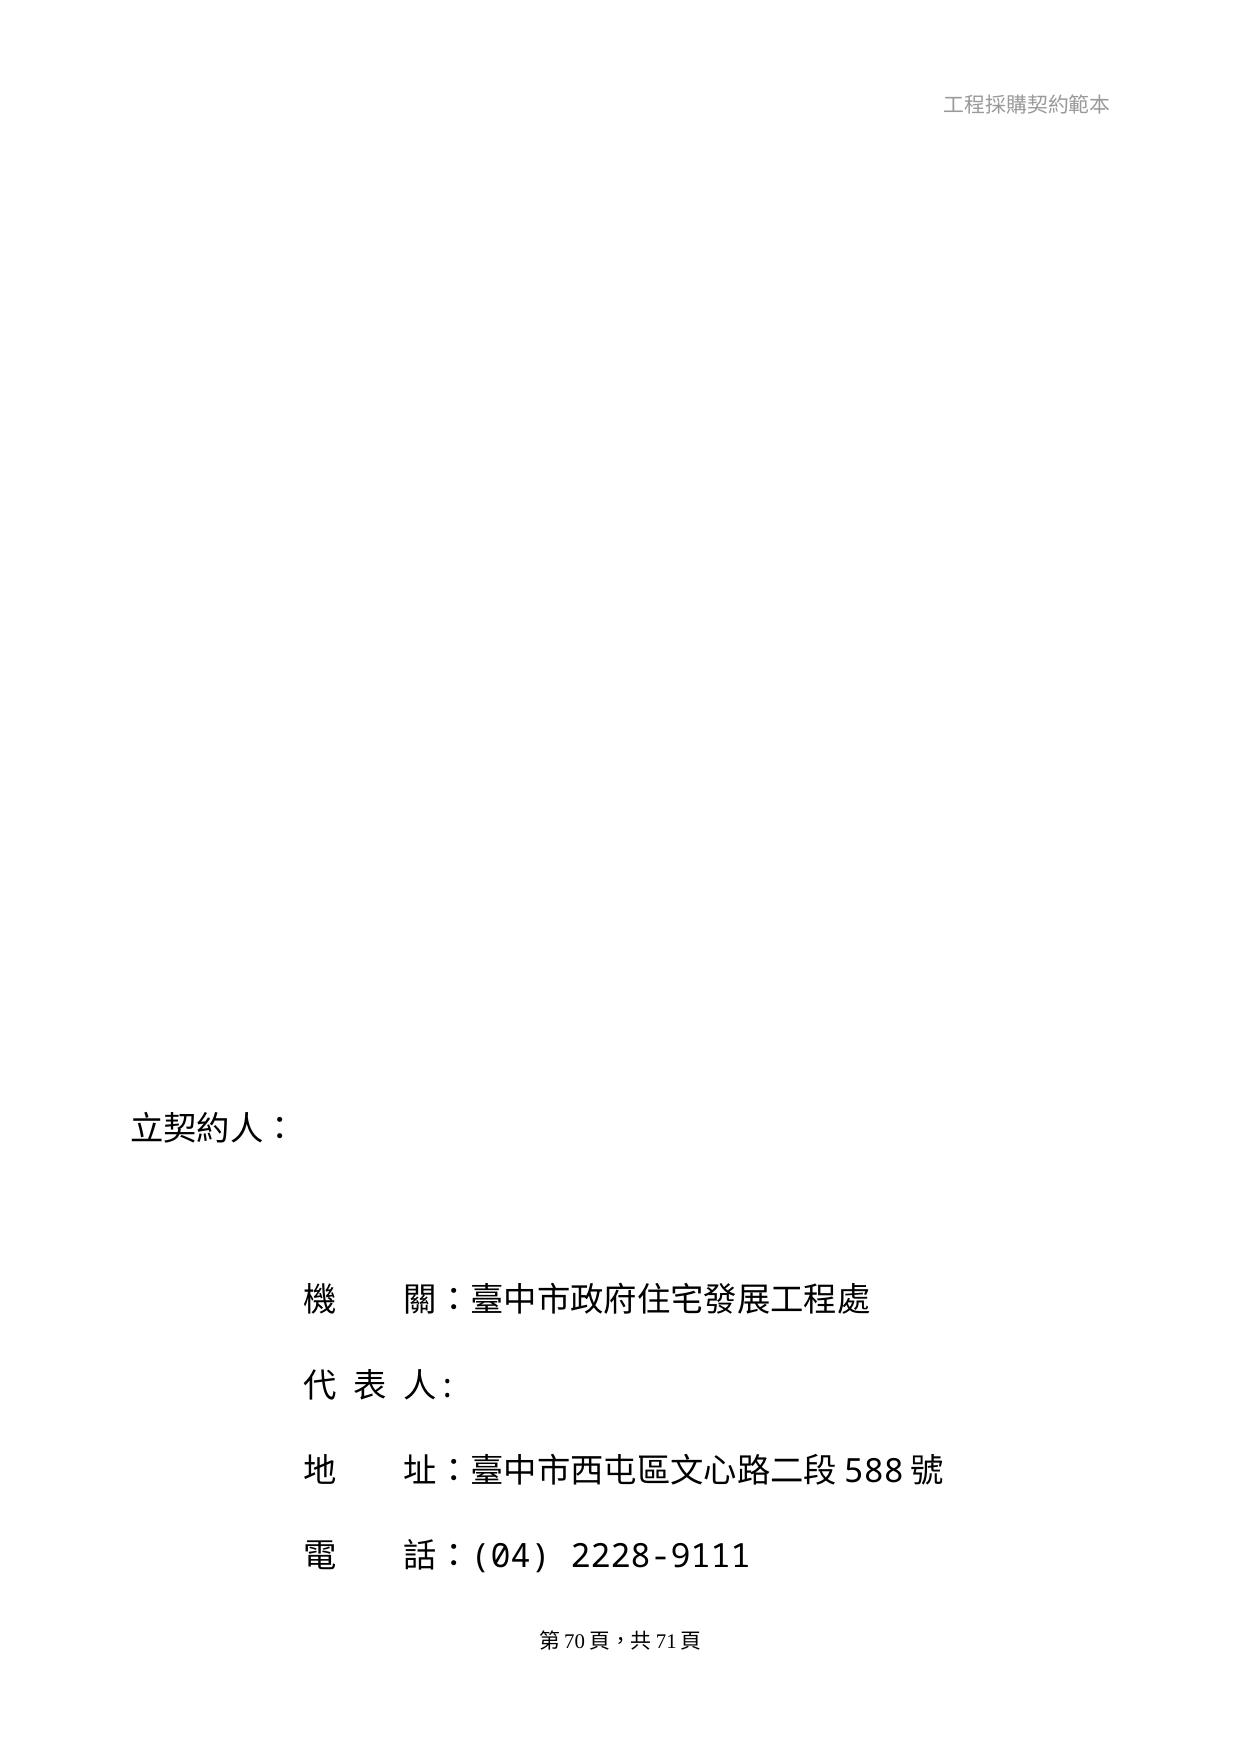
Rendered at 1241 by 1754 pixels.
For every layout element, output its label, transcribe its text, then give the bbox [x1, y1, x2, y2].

text 地 址：臺中市西屯區文心路二段588號 [224, 1424, 1110, 1497]
text 機 關：臺中市政府住宅發展工程處 [224, 1253, 1110, 1326]
text 代 表 人: [224, 1339, 1110, 1412]
text 立契約人： [130, 1082, 1110, 1155]
text 電 話：(04) 2228-9111 [224, 1509, 1110, 1582]
